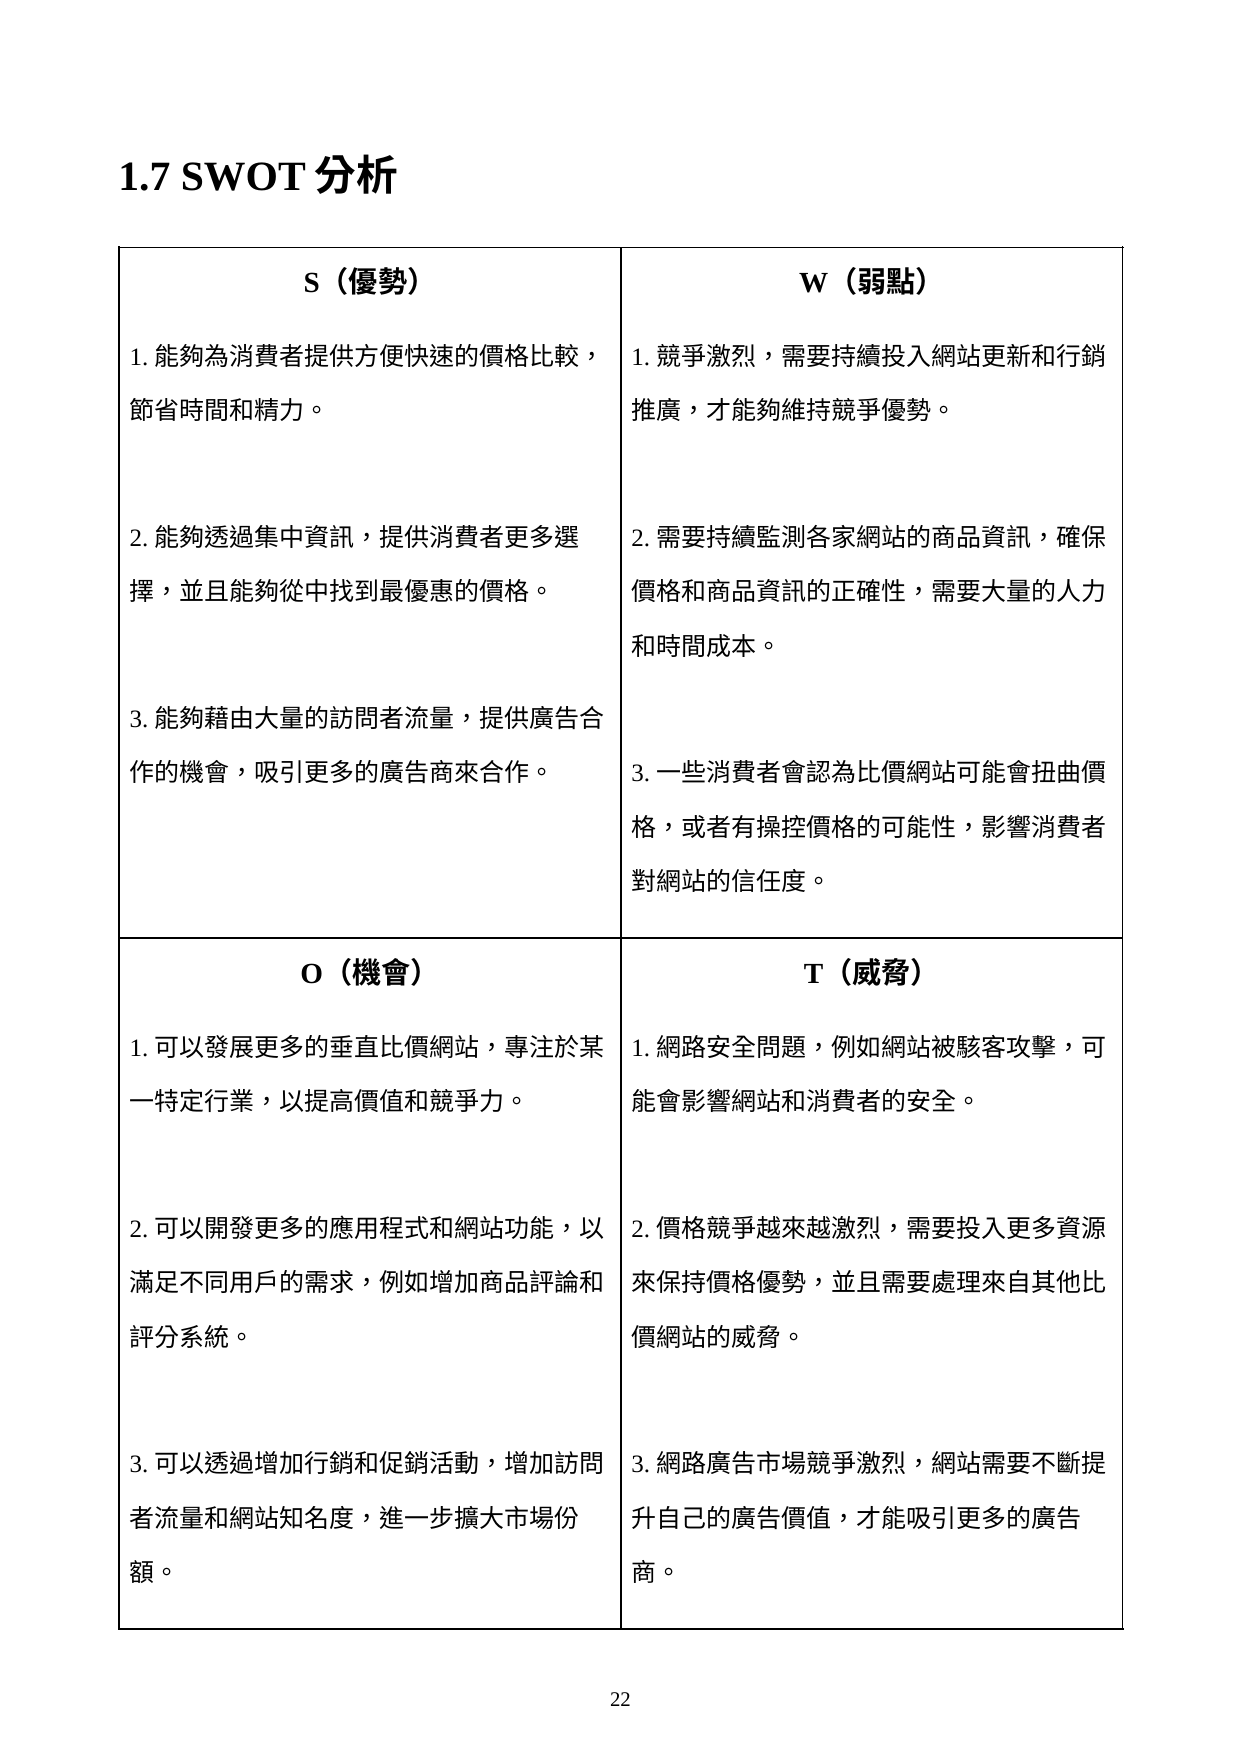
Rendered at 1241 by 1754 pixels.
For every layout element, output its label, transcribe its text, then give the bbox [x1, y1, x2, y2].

table_header S（優勢） 1. 能夠為消費者提供方便快速的價格比較，節省時間和精力。 2. 能夠透過集中資訊，提供消費者更多選擇，並且能夠從中找到最優惠的價格。 3. 能夠藉由大量的訪問者流量，提供廣告合作的機會，吸引更多的廣告商來合作。 [120, 248, 620, 937]
table_cell O（機會） 1. 可以發展更多的垂直比價網站，專注於某一特定行業，以提高價值和競爭力。 2. 可以開發更多的應用程式和網站功能，以滿足不同用戶的需求，例如增加商品評論和評分系統。 3. 可以透過增加行銷和促銷活動，增加訪問者流量和網站知名度，進一步擴大市場份額。 [120, 939, 620, 1628]
table_cell T（威脅） 1. 網路安全問題，例如網站被駭客攻擊，可能會影響網站和消費者的安全。 2. 價格競爭越來越激烈，需要投入更多資源來保持價格優勢，並且需要處理來自其他比價網站的威脅。 3. 網路廣告市場競爭激烈，網站需要不斷提升自己的廣告價值，才能吸引更多的廣告商。 [622, 939, 1122, 1628]
table_header W（弱點） 1. 競爭激烈，需要持續投入網站更新和行銷推廣，才能夠維持競爭優勢。 2. 需要持續監測各家網站的商品資訊，確保價格和商品資訊的正確性，需要大量的人力和時間成本。 3. 一些消費者會認為比價網站可能會扭曲價格，或者有操控價格的可能性，影響消費者對網站的信任度。 [622, 248, 1122, 937]
subtitle 1.7 SWOT分析 [118, 142, 1122, 202]
